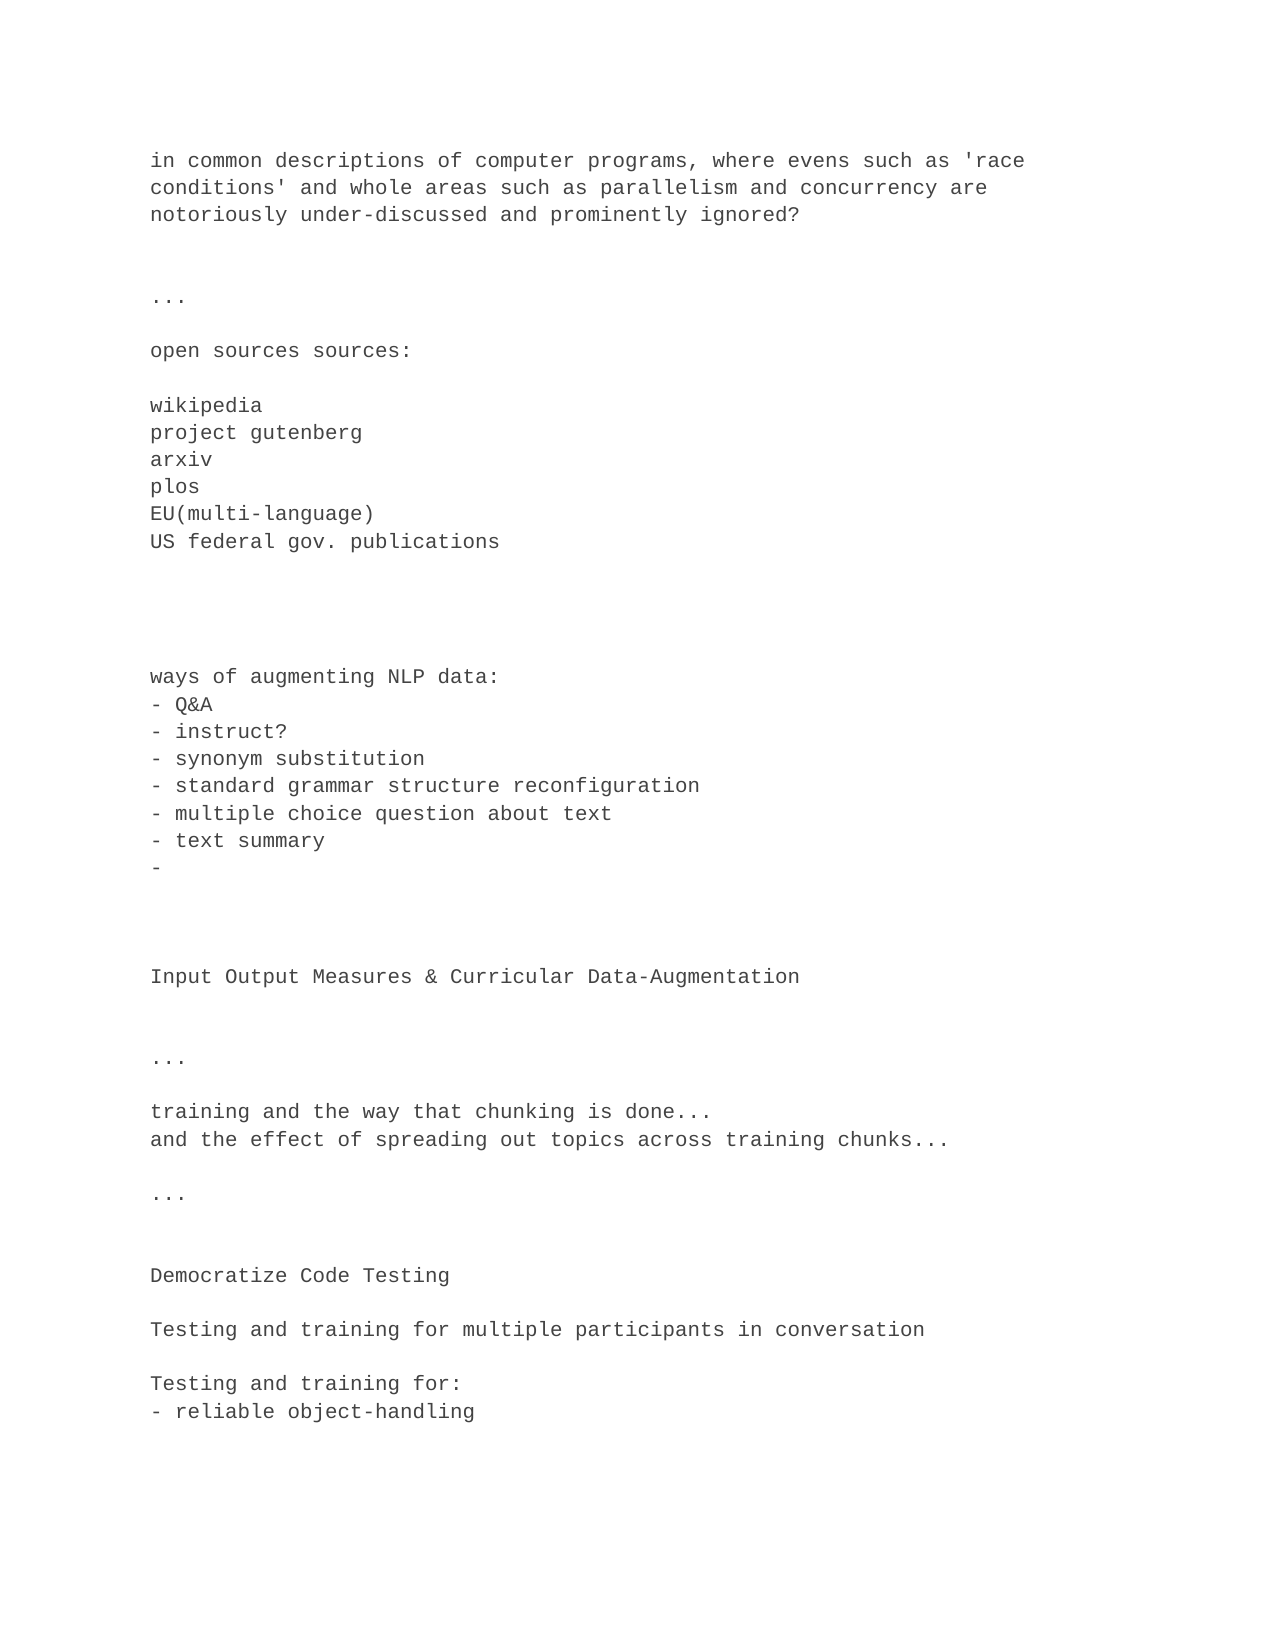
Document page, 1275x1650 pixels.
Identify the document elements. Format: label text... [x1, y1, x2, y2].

text project gutenberg [150, 422, 1125, 446]
text - multiple choice question about text [150, 802, 1125, 826]
text Democratize Code Testing [150, 1265, 1125, 1288]
text Input Output Measures & Curricular Data-Augmentation [150, 966, 1125, 989]
text and the effect of spreading out topics across training chunks... [150, 1129, 1125, 1152]
text EU(multi-language) [150, 503, 1125, 527]
text in common descriptions of computer programs, where evens such as 'race conditions' and whole areas such as parallelism and concurrency are notoriously under-discussed and prominently ignored? [150, 150, 1125, 228]
text Testing and training for multiple participants in conversation [150, 1319, 1125, 1343]
text ... [150, 1183, 1125, 1207]
text - instruct? [150, 721, 1125, 744]
text plos [150, 476, 1125, 500]
text - reliable object-handling [150, 1401, 1125, 1424]
text ... [150, 286, 1125, 309]
text wikipedia [150, 395, 1125, 418]
text training and the way that chunking is done... [150, 1102, 1125, 1125]
text arxiv [150, 449, 1125, 473]
text ... [150, 1047, 1125, 1071]
text - Q&A [150, 694, 1125, 717]
text - [150, 857, 1125, 881]
text US federal gov. publications [150, 531, 1125, 554]
text Testing and training for: [150, 1373, 1125, 1397]
text ways of augmenting NLP data: [150, 667, 1125, 690]
text - standard grammar structure reconfiguration [150, 775, 1125, 799]
text - text summary [150, 830, 1125, 853]
text - synonym substitution [150, 748, 1125, 772]
text open sources sources: [150, 340, 1125, 364]
